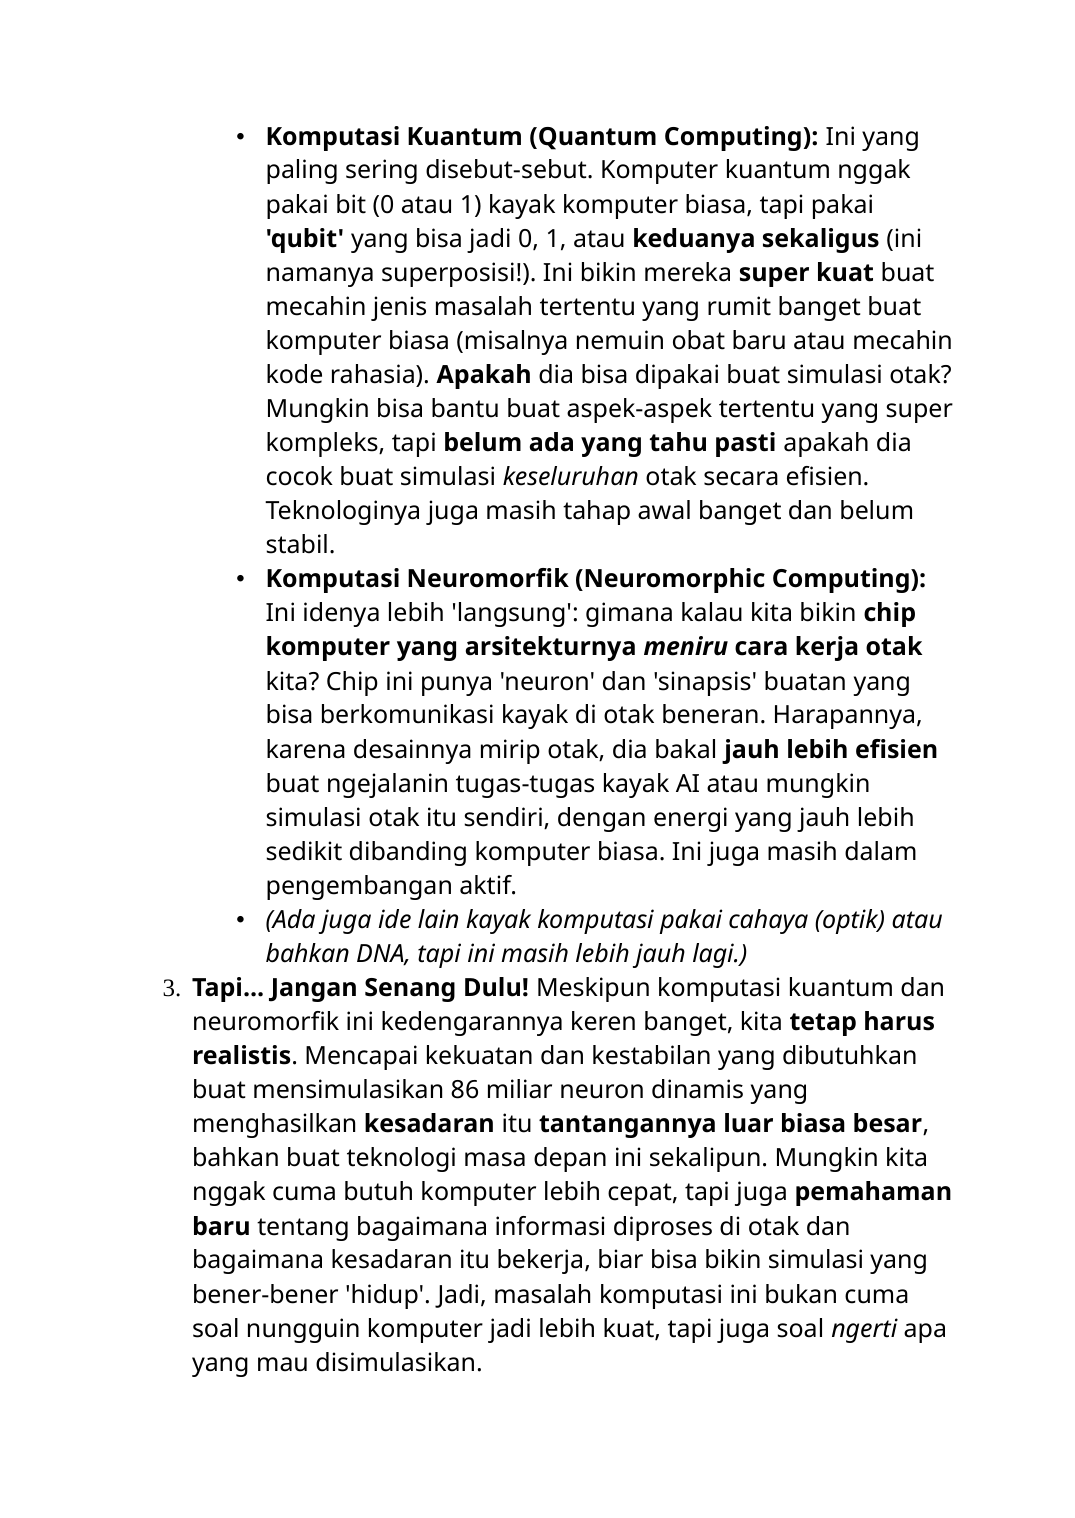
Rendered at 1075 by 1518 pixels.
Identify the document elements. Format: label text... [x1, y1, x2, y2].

list (Ada juga ide lain kayak komputasi pakai cahaya (optik) atau bahkan DNA, tapi ini masih lebih jauh lagi.) [236, 902, 957, 970]
list Tapi... Jangan Senang Dulu! Meskipun komputasi kuantum dan neuromorfik ini kedengarannya keren banget, kita tetap harus realistis. Mencapai kekuatan dan kestabilan yang dibutuhkan buat mensimulasikan 86 miliar neuron dinamis yang menghasilkan kesadaran itu tantangannya luar biasa besar, bahkan buat teknologi masa depan ini sekalipun. Mungkin kita nggak cuma butuh komputer lebih cepat, tapi juga pemahaman baru tentang bagaimana informasi diproses di otak dan bagaimana kesadaran itu bekerja, biar bisa bikin simulasi yang bener-bener 'hidup'. Jadi, masalah komputasi ini bukan cuma soal nungguin komputer jadi lebih kuat, tapi juga soal ngerti apa yang mau disimulasikan. [162, 970, 957, 1378]
list Komputasi Kuantum (Quantum Computing): Ini yang paling sering disebut-sebut. Komputer kuantum nggak pakai bit (0 atau 1) kayak komputer biasa, tapi pakai 'qubit' yang bisa jadi 0, 1, atau keduanya sekaligus (ini namanya superposisi!). Ini bikin mereka super kuat buat mecahin jenis masalah tertentu yang rumit banget buat komputer biasa (misalnya nemuin obat baru atau mecahin kode rahasia). Apakah dia bisa dipakai buat simulasi otak? Mungkin bisa bantu buat aspek-aspek tertentu yang super kompleks, tapi belum ada yang tahu pasti apakah dia cocok buat simulasi keseluruhan otak secara efisien. Teknologinya juga masih tahap awal banget dan belum stabil. [236, 118, 957, 561]
list Komputasi Neuromorfik (Neuromorphic Computing): Ini idenya lebih 'langsung': gimana kalau kita bikin chip komputer yang arsitekturnya meniru cara kerja otak kita? Chip ini punya 'neuron' dan 'sinapsis' buatan yang bisa berkomunikasi kayak di otak beneran. Harapannya, karena desainnya mirip otak, dia bakal jauh lebih efisien buat ngejalanin tugas-tugas kayak AI atau mungkin simulasi otak itu sendiri, dengan energi yang jauh lebih sedikit dibanding komputer biasa. Ini juga masih dalam pengembangan aktif. [236, 561, 957, 902]
